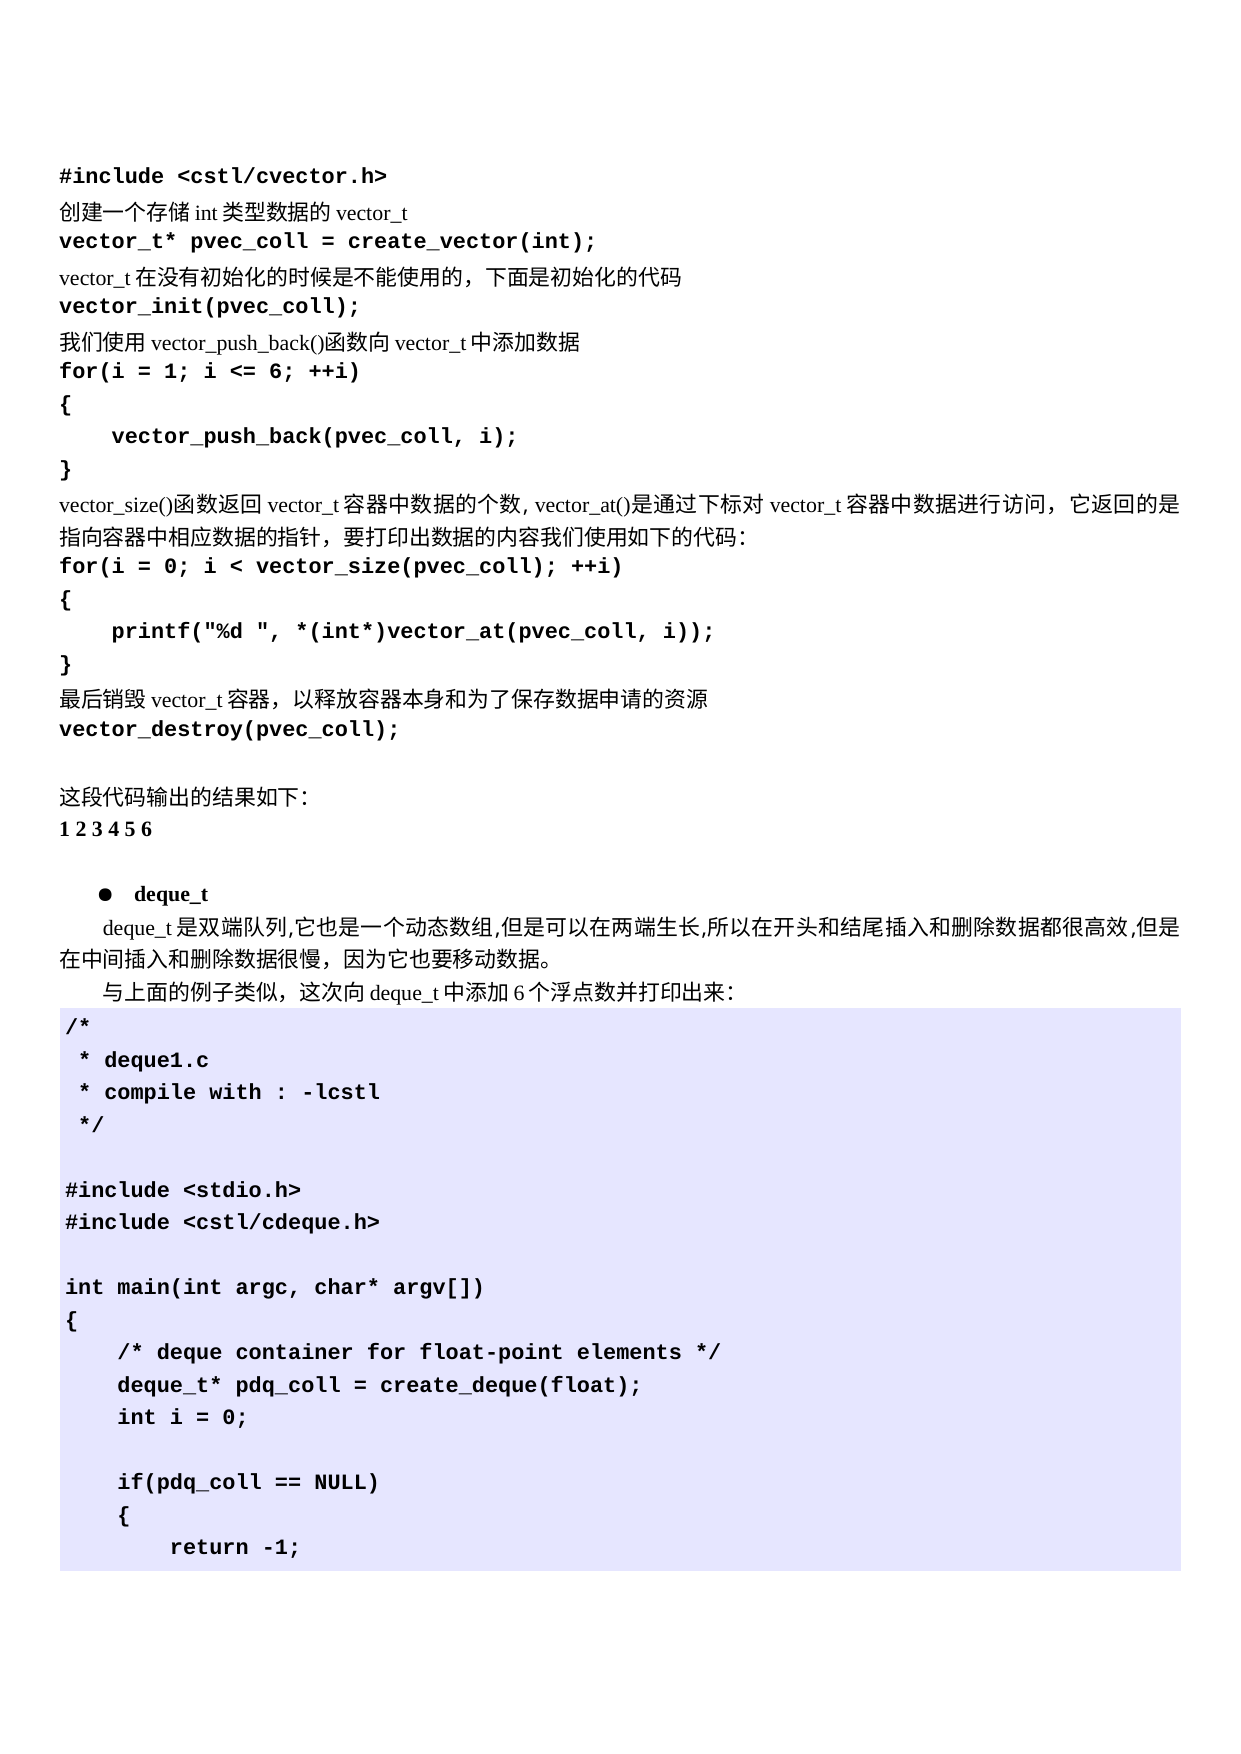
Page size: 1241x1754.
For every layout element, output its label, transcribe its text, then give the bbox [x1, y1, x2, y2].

text 与上面的例子类似，这次向deque_t中添加6个浮点数并打印出来： [59, 974, 1181, 1007]
text printf("%d ", *(int*)vector_at(pvec_coll, i)); [59, 617, 1181, 649]
text { [59, 584, 1181, 617]
text vector_destroy(pvec_coll); [59, 714, 1181, 747]
text vector_init(pvec_coll); [59, 292, 1181, 324]
text 1 2 3 4 5 6 [59, 812, 1181, 844]
text deque_t是双端队列,它也是一个动态数组,但是可以在两端生长,所以在开头和结尾插入和删除数据都很高效,但是在中间插入和删除数据很慢，因为它也要移动数据。 [59, 909, 1181, 974]
text 这段代码输出的结果如下： [59, 779, 1181, 812]
text for(i = 1; i <= 6; ++i) [59, 357, 1181, 389]
text } [59, 649, 1181, 682]
text vector_t* pvec_coll = create_vector(int); [59, 227, 1181, 259]
text 我们使用vector_push_back()函数向vector_t中添加数据 [59, 324, 1181, 357]
text vector_size()函数返回vector_t容器中数据的个数, vector_at()是通过下标对vector_t容器中数据进行访问，它返回的是指向容器中相应数据的指针，要打印出数据的内容我们使用如下的代码： [59, 487, 1181, 552]
text { [59, 389, 1181, 422]
text vector_push_back(pvec_coll, i); [59, 422, 1181, 454]
text } [59, 454, 1181, 487]
text #include <cstl/cvector.h> [59, 162, 1181, 194]
list deque_t [96, 877, 1181, 909]
text for(i = 0; i < vector_size(pvec_coll); ++i) [59, 552, 1181, 584]
table_header /* * deque1.c * compile with : -lcstl */ #include <stdio.h> #include <cstl/cdeque.h> int main(int argc, char* argv[]) { /* deque container for float-point elements */ deque_t* pdq_coll = create_deque(float); int i = 0; if(pdq_coll == NULL) { return -1; [60, 1008, 1181, 1571]
text vector_t在没有初始化的时候是不能使用的，下面是初始化的代码 [59, 259, 1181, 292]
text 创建一个存储int类型数据的vector_t [59, 194, 1181, 227]
text 最后销毁vector_t容器，以释放容器本身和为了保存数据申请的资源 [59, 682, 1181, 714]
